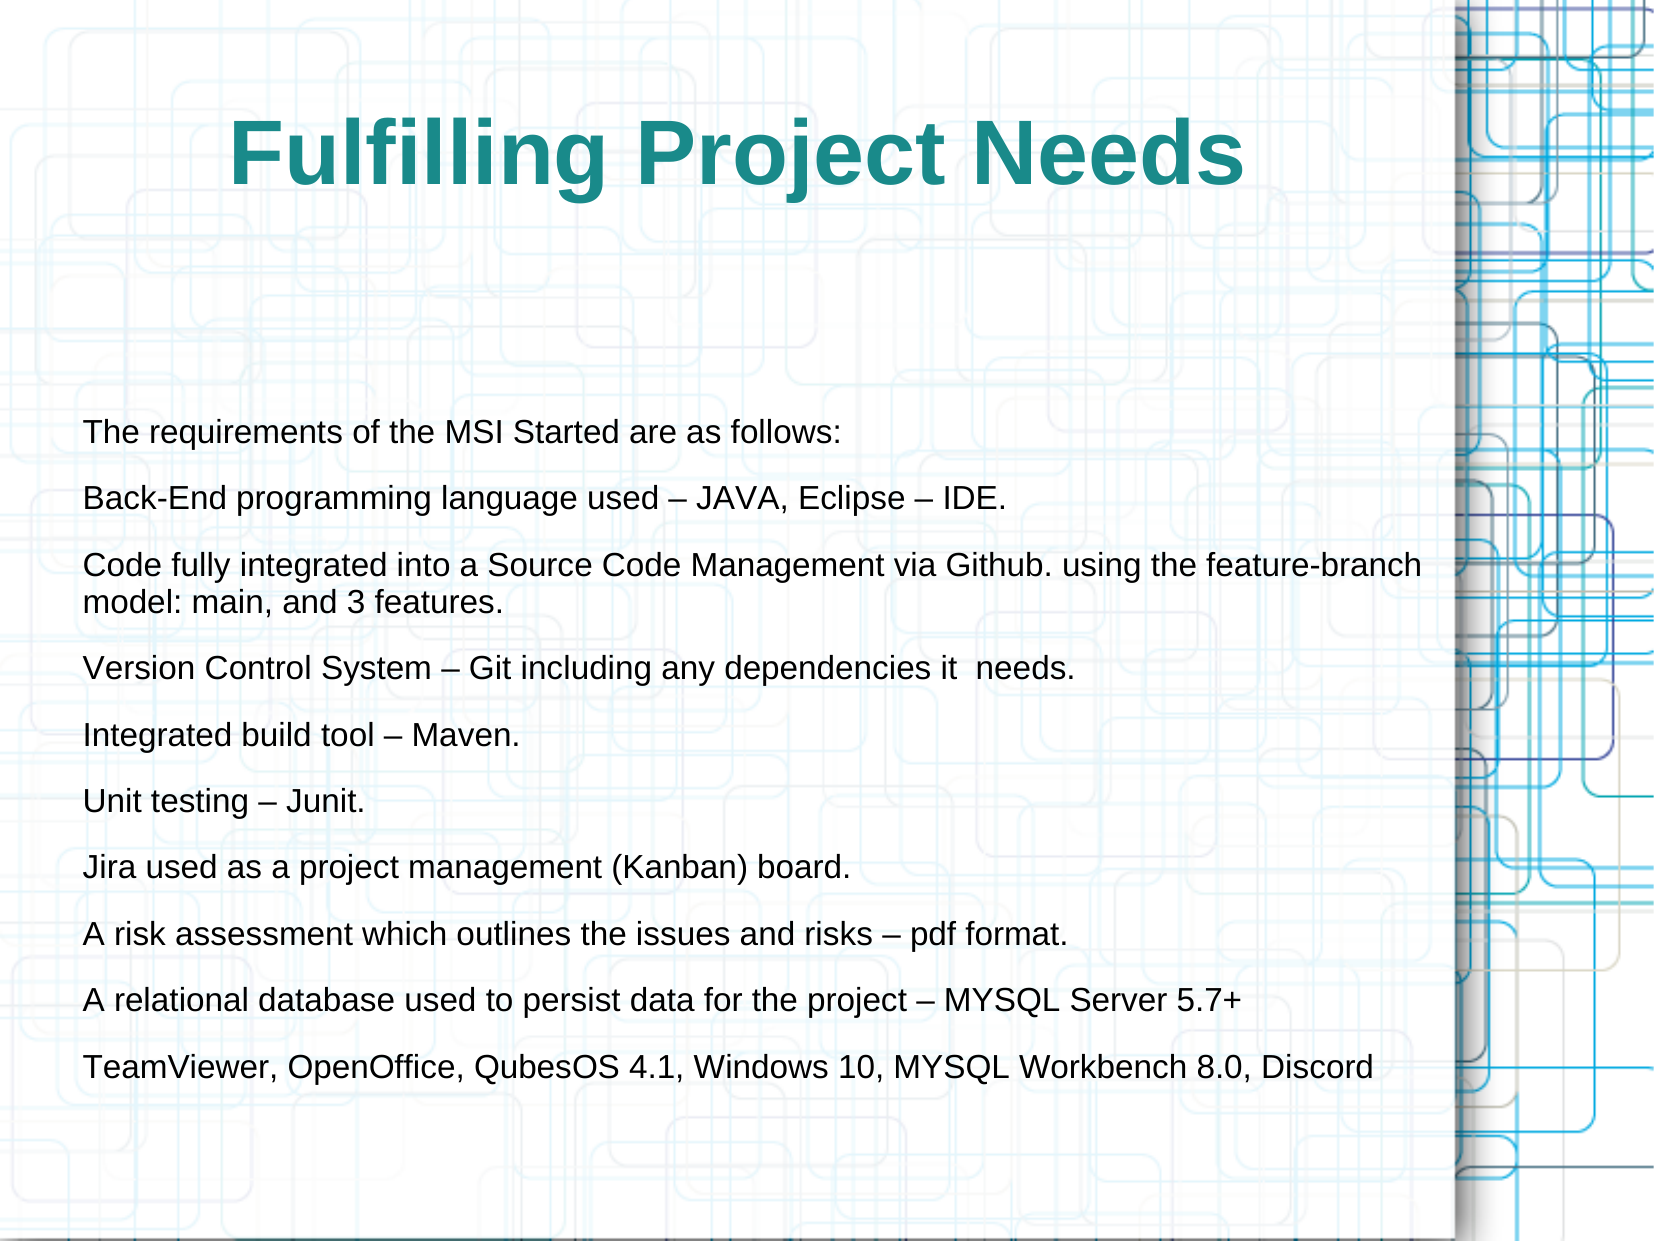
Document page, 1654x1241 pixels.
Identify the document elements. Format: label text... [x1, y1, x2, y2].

title Fulfilling Project Needs [59, 49, 1418, 257]
picture [0, 0, 1654, 1241]
list The requirements of the MSI Started are as follows: Back-End programming language used – JAVA, Eclipse – IDE. Code fully integrated into a Source Code Management via Github. using the feature-branch model: main, and 3 features. Version Control System – Git including any dependencies it needs. Integrated build tool – Maven. Unit testing – Junit. Jira used as a project management (Kanban) board. A risk assessment which outlines the issues and risks – pdf format. A relational database used to persist data for the project – MYSQL Server 5.7+ TeamViewer, OpenOffice, QubesOS 4.1, Windows 10, MYSQL Workbench 8.0, Discord [82, 413, 1464, 1222]
